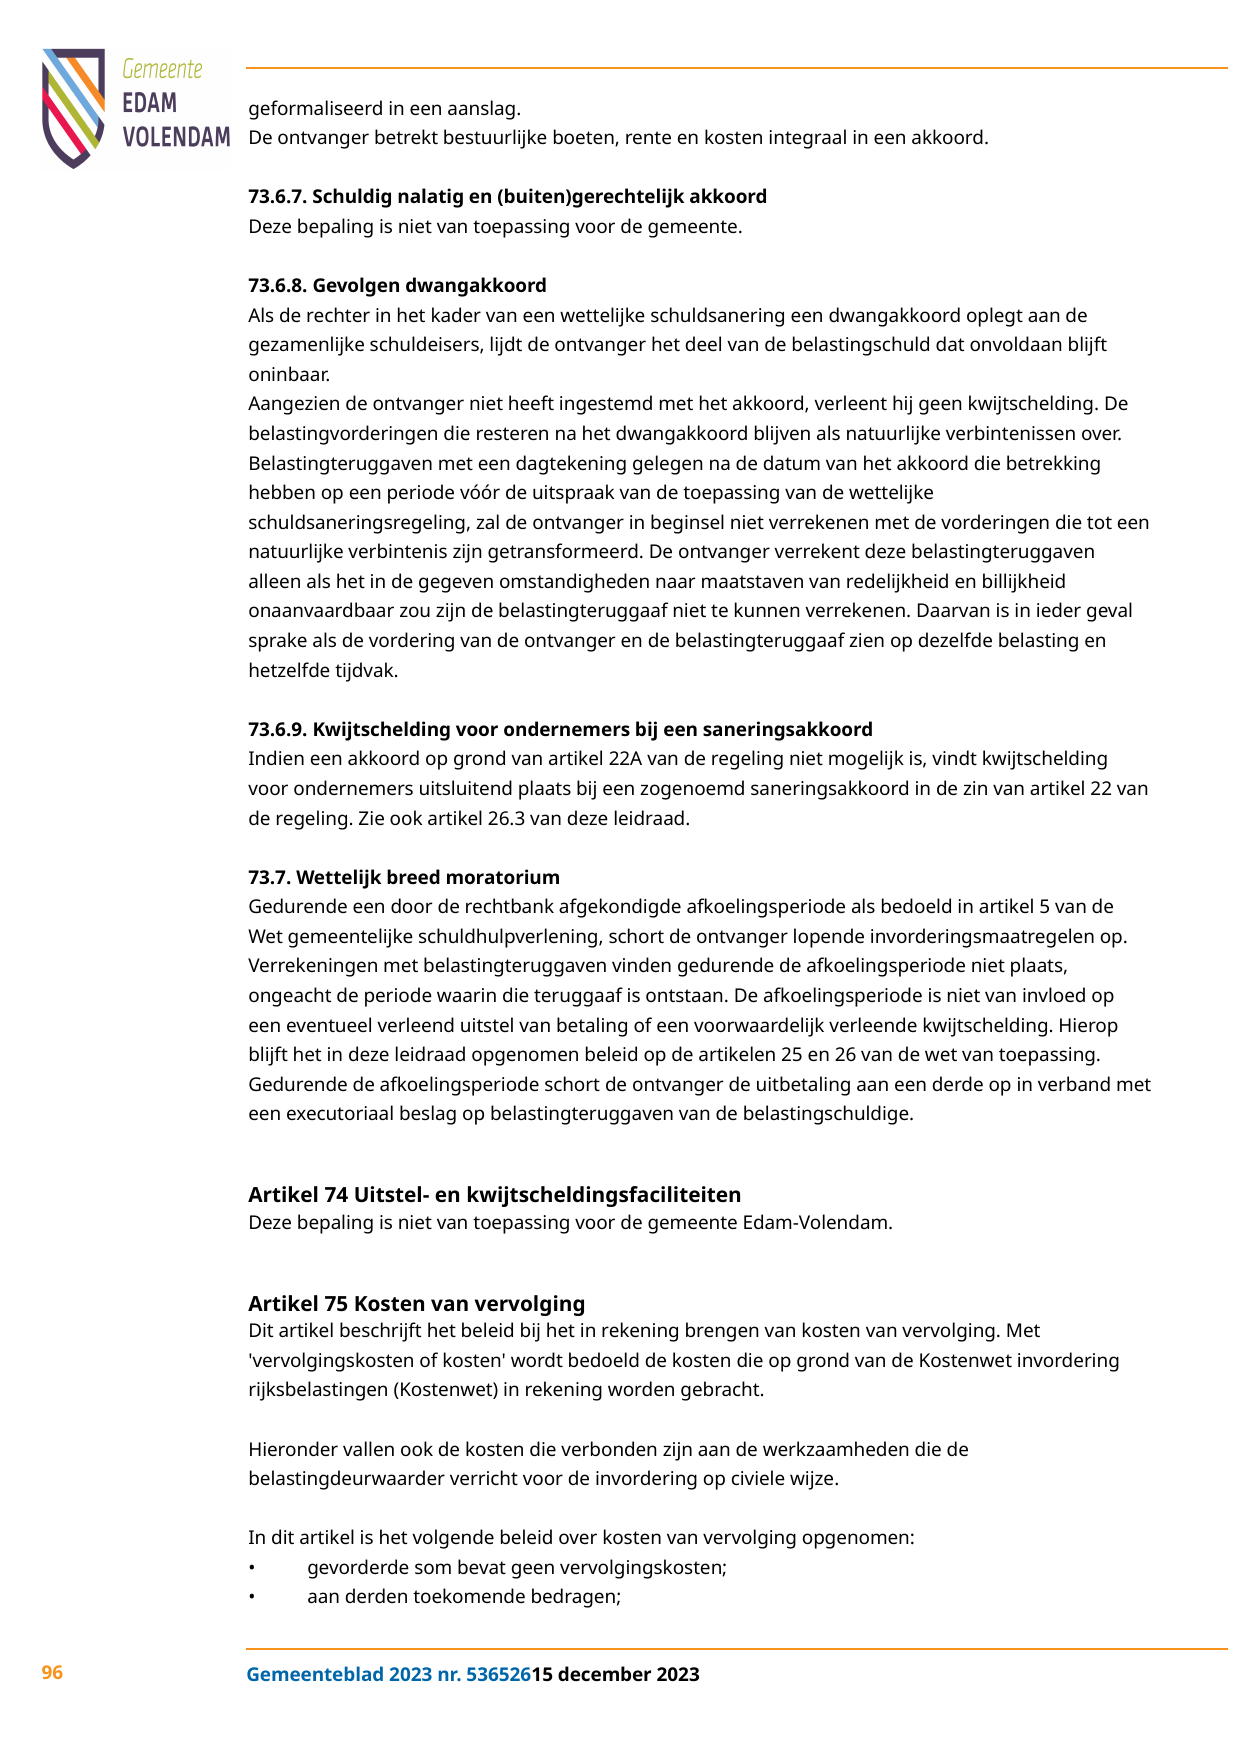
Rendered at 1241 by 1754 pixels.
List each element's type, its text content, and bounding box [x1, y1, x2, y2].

list aan derden toekomende bedragen; [248, 1584, 1152, 1609]
text Dit artikel beschrijft het beleid bij het in rekening brengen van kosten van vervolging. Met 'vervolgingskosten of kosten' wordt bedoeld de kosten die op grond van de Kostenwet invordering rijksbelastingen (Kostenwet) in rekening worden gebracht. [248, 1317, 1152, 1402]
text Als de rechter in het kader van een wettelijke schuldsanering een dwangakkoord oplegt aan de gezamenlijke schuldeisers, lijdt de ontvanger het deel van de belastingschuld dat onvoldaan blijft oninbaar. [248, 302, 1152, 387]
text 73.6.7. Schuldig nalatig en (buiten)gerechtelijk akkoord [248, 183, 1152, 209]
list gevorderde som bevat geen vervolgingskosten; [248, 1554, 1152, 1580]
text Artikel 74 Uitstel- en kwijtscheldingsfaciliteiten [248, 1181, 1152, 1209]
picture [41, 47, 231, 172]
text Gedurende een door de rechtbank afgekondigde afkoelingsperiode als bedoeld in artikel 5 van de Wet gemeentelijke schuldhulpverlening, schort de ontvanger lopende invorderingsmaatregelen op. Verrekeningen met belastingteruggaven vinden gedurende de afkoelingsperiode niet plaats, ongeacht de periode waarin die teruggaaf is ontstaan. De afkoelingsperiode is niet van invloed op een eventueel verleend uitstel van betaling of een voorwaardelijk verleende kwijtschelding. Hierop blijft het in deze leidraad opgenomen beleid op de artikelen 25 en 26 van de wet van toepassing. Gedurende de afkoelingsperiode schort de ontvanger de uitbetaling aan een derde op in verband met een executoriaal beslag op belastingteruggaven van de belastingschuldige. [248, 893, 1152, 1126]
text Artikel 75 Kosten van vervolging [248, 1289, 1152, 1317]
text Belastingteruggaven met een dagtekening gelegen na de datum van het akkoord die betrekking hebben op een periode vóór de uitspraak van de toepassing van de wettelijke schuldsaneringsregeling, zal de ontvanger in beginsel niet verrekenen met de vorderingen die tot een natuurlijke verbintenis zijn getransformeerd. De ontvanger verrekent deze belastingteruggaven alleen als het in de gegeven omstandigheden naar maatstaven van redelijkheid en billijkheid onaanvaardbaar zou zijn de belastingteruggaaf niet te kunnen verrekenen. Daarvan is in ieder geval sprake als de vordering van de ontvanger en de belastingteruggaaf zien op dezelfde belasting en hetzelfde tijdvak. [248, 450, 1152, 683]
text Aangezien de ontvanger niet heeft ingestemd met het akkoord, verleent hij geen kwijtschelding. De belastingvorderingen die resteren na het dwangakkoord blijven als natuurlijke verbintenissen over. [248, 391, 1152, 446]
text Indien een akkoord op grond van artikel 22A van de regeling niet mogelijk is, vindt kwijtschelding voor ondernemers uitsluitend plaats bij een zogenoemd saneringsakkoord in de zin van artikel 22 van de regeling. Zie ook artikel 26.3 van deze leidraad. [248, 746, 1152, 831]
text Hieronder vallen ook de kosten die verbonden zijn aan de werkzaamheden die de belastingdeurwaarder verricht voor de invordering op civiele wijze. [248, 1436, 1152, 1491]
text 73.6.8. Gevolgen dwangakkoord [248, 272, 1152, 298]
text geformaliseerd in een aanslag. [248, 95, 1152, 121]
text Deze bepaling is niet van toepassing voor de gemeente. [248, 213, 1152, 239]
text Deze bepaling is niet van toepassing voor de gemeente Edam-Volendam. [248, 1209, 1152, 1235]
text In dit artikel is het volgende beleid over kosten van vervolging opgenomen: [248, 1524, 1152, 1550]
text De ontvanger betrekt bestuurlijke boeten, rente en kosten integraal in een akkoord. [248, 124, 1152, 150]
text 73.7. Wettelijk breed moratorium [248, 864, 1152, 890]
text 73.6.9. Kwijtschelding voor ondernemers bij een saneringsakkoord [248, 716, 1152, 742]
